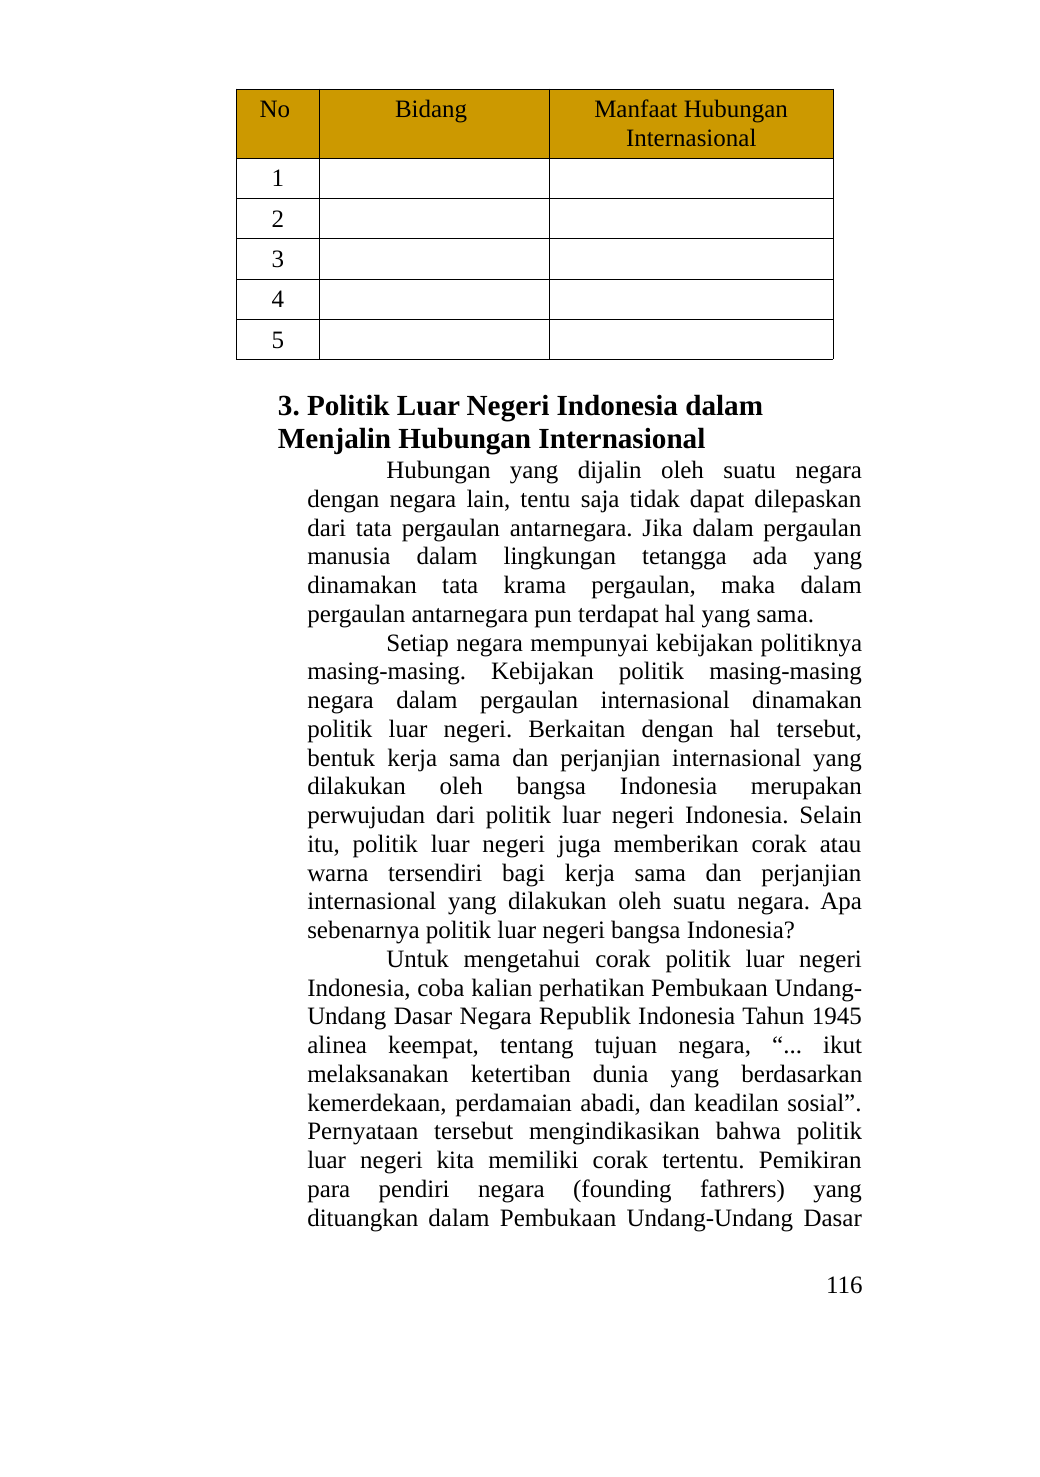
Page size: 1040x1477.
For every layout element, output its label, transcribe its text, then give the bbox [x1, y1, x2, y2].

table_cell [550, 280, 833, 319]
table_cell [550, 320, 833, 359]
text Hubungan yang dijalin oleh suatu negara dengan negara lain, tentu saja tidak dapat dilepaskan dari tata pergaulan antarnegara. Jika dalam pergaulan manusia dalam lingkungan tetangga ada yang dinamakan tata krama pergaulan, maka dalam pergaulan antarnegara pun terdapat hal yang sama. Setiap negara mempunyai kebijakan politiknya masing-masing. Kebijakan politik masing-masing negara dalam pergaulan internasional dinamakan politik luar negeri. Berkaitan dengan hal tersebut, bentuk kerja sama dan perjanjian internasional yang dilakukan oleh bangsa Indonesia merupakan perwujudan dari politik luar negeri Indonesia. Selain itu, politik luar negeri juga memberikan corak atau warna tersendiri bagi kerja sama dan perjanjian internasional yang dilakukan oleh suatu negara. Apa sebenarnya politik luar negeri bangsa Indonesia? Untuk mengetahui corak politik luar negeri Indonesia, coba kalian perhatikan Pembukaan Undang-Undang Dasar Negara Republik Indonesia Tahun 1945 alinea keempat, tentang tujuan negara, “... ikut melaksanakan ketertiban dunia yang berdasarkan kemerdekaan, perdamaian abadi, dan keadilan sosial”. Pernyataan tersebut mengindikasikan bahwa politik luar negeri kita memiliki corak tertentu. Pemikiran para pendiri negara (founding fathrers) yang dituangkan dalam Pembukaan Undang-Undang Dasar [307, 455, 862, 1231]
table_header Manfaat Hubungan Internasional [550, 90, 833, 158]
text 3. Politik Luar Negeri Indonesia dalam Menjalin Hubungan Internasional [278, 388, 862, 455]
table_header No [237, 90, 319, 158]
table_cell [550, 199, 833, 238]
table_cell [320, 199, 549, 238]
table_cell 4 [237, 280, 319, 319]
table_cell 5 [237, 320, 319, 359]
table_cell [320, 239, 549, 278]
table_cell [320, 320, 549, 359]
table_cell [320, 159, 549, 198]
table_cell 3 [237, 239, 319, 278]
table_cell 1 [237, 159, 319, 198]
table_cell [320, 280, 549, 319]
table_cell [550, 239, 833, 278]
table_header Bidang [320, 90, 549, 158]
table_cell [550, 159, 833, 198]
table_cell 2 [237, 199, 319, 238]
